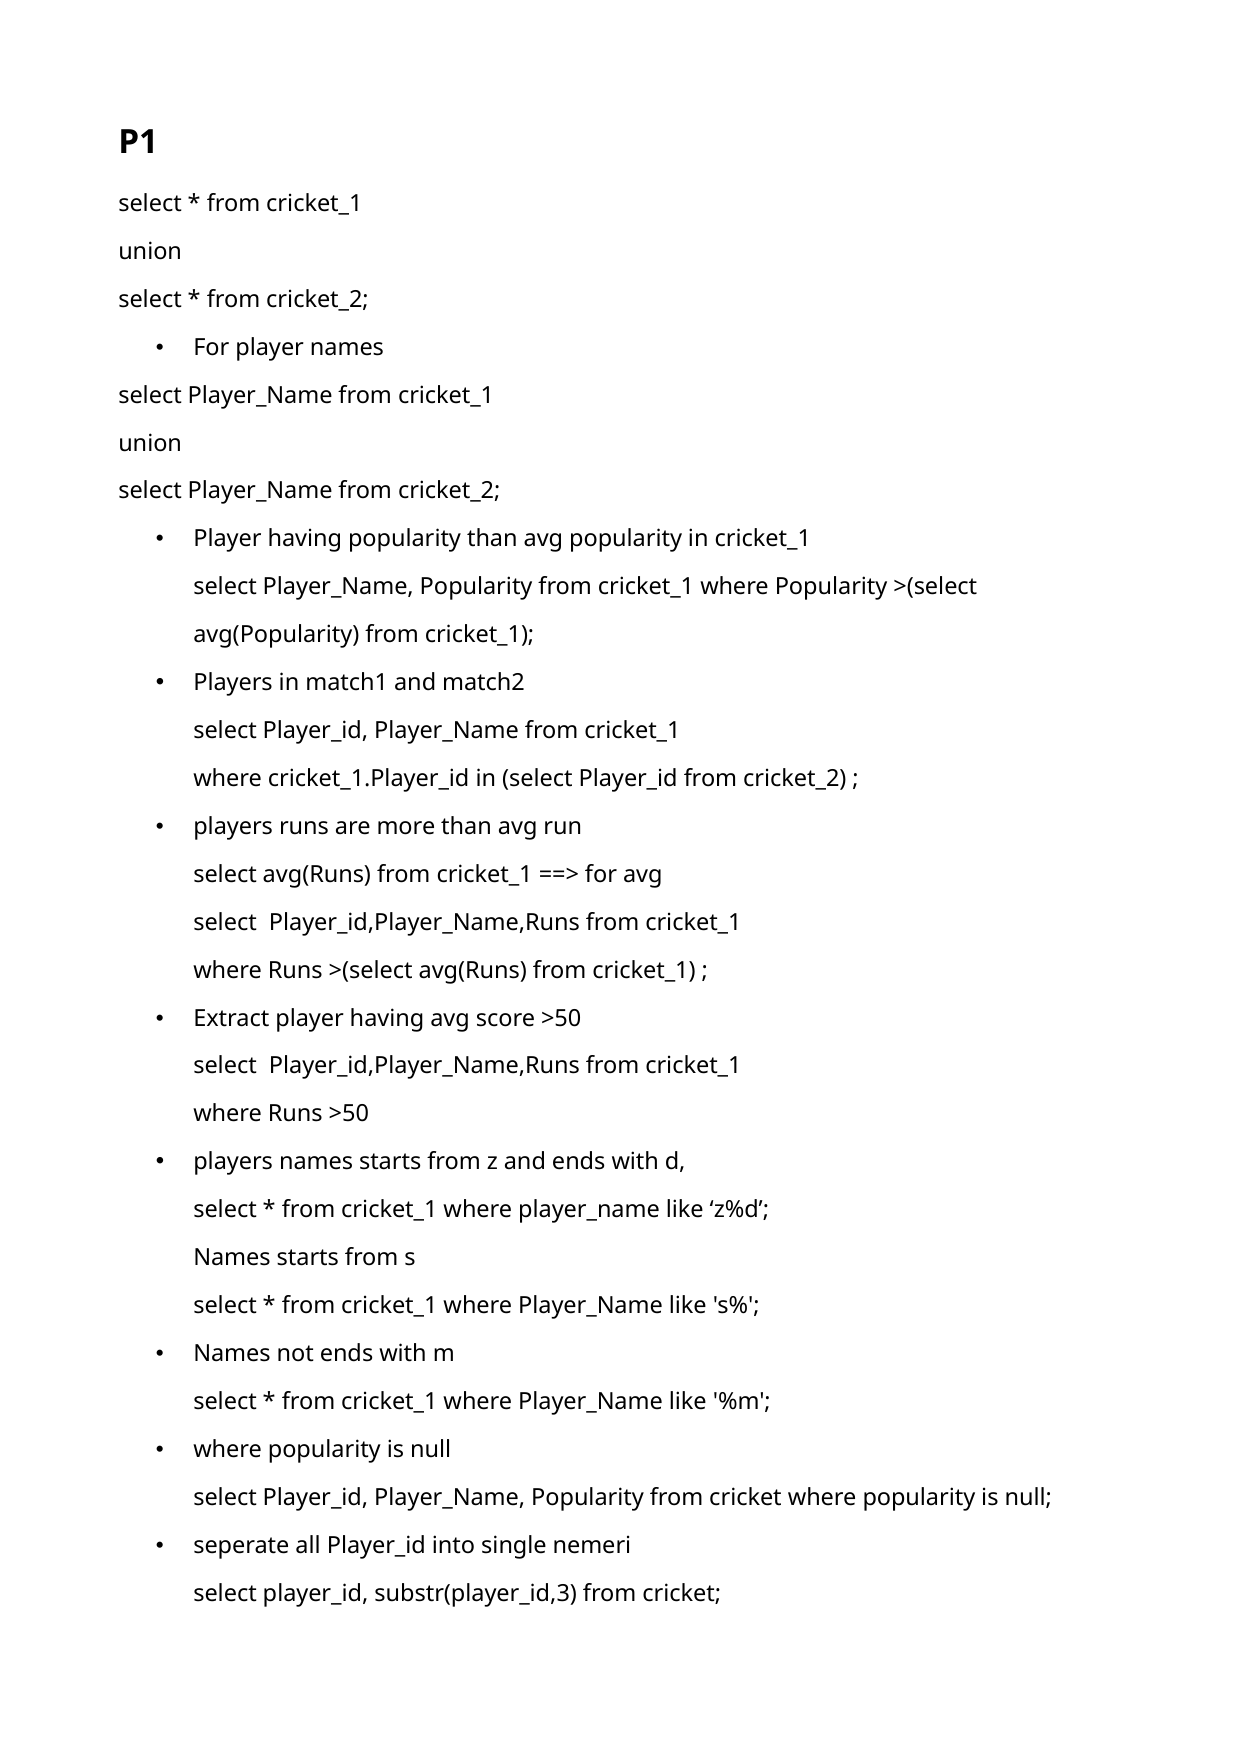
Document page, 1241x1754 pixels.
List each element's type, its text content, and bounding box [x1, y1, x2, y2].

list select * from cricket_1 where Player_Name like 's%'; [156, 1288, 1122, 1320]
list players names starts from z and ends with d, [156, 1144, 1122, 1177]
list select Player_id, Player_Name from cricket_1 [156, 713, 1122, 745]
text union [118, 234, 1122, 266]
list where Runs >(select avg(Runs) from cricket_1) ; [156, 953, 1122, 985]
list Names not ends with m [156, 1336, 1122, 1368]
list select Player_id,Player_Name,Runs from cricket_1 [156, 905, 1122, 937]
list select Player_id,Player_Name,Runs from cricket_1 [156, 1049, 1122, 1081]
list Players in match1 and match2 [156, 665, 1122, 697]
text select Player_Name from cricket_1 [118, 378, 1122, 410]
list Player having popularity than avg popularity in cricket_1 [156, 522, 1122, 554]
list select * from cricket_1 where Player_Name like '%m'; [156, 1384, 1122, 1416]
list For player names [156, 330, 1122, 362]
list select Player_id, Player_Name, Popularity from cricket where popularity is null; [156, 1480, 1122, 1512]
list players runs are more than avg run [156, 809, 1122, 841]
list seperate all Player_id into single nemeri [156, 1528, 1122, 1560]
list where cricket_1.Player_id in (select Player_id from cricket_2) ; [156, 761, 1122, 793]
list select Player_Name, Popularity from cricket_1 where Popularity >(select avg(Popularity) from cricket_1); [156, 569, 1122, 649]
list select * from cricket_1 where player_name like ‘z%d’; [156, 1192, 1122, 1224]
text union [118, 426, 1122, 458]
text select Player_Name from cricket_2; [118, 474, 1122, 506]
text P1 [118, 118, 1122, 163]
list where popularity is null [156, 1432, 1122, 1464]
list select avg(Runs) from cricket_1 ==> for avg [156, 857, 1122, 889]
list Extract player having avg score >50 [156, 1001, 1122, 1033]
list where Runs >50 [156, 1097, 1122, 1129]
text select * from cricket_1 [118, 186, 1122, 218]
text select * from cricket_2; [118, 282, 1122, 314]
list select player_id, substr(player_id,3) from cricket; [156, 1576, 1122, 1608]
list Names starts from s [156, 1240, 1122, 1272]
